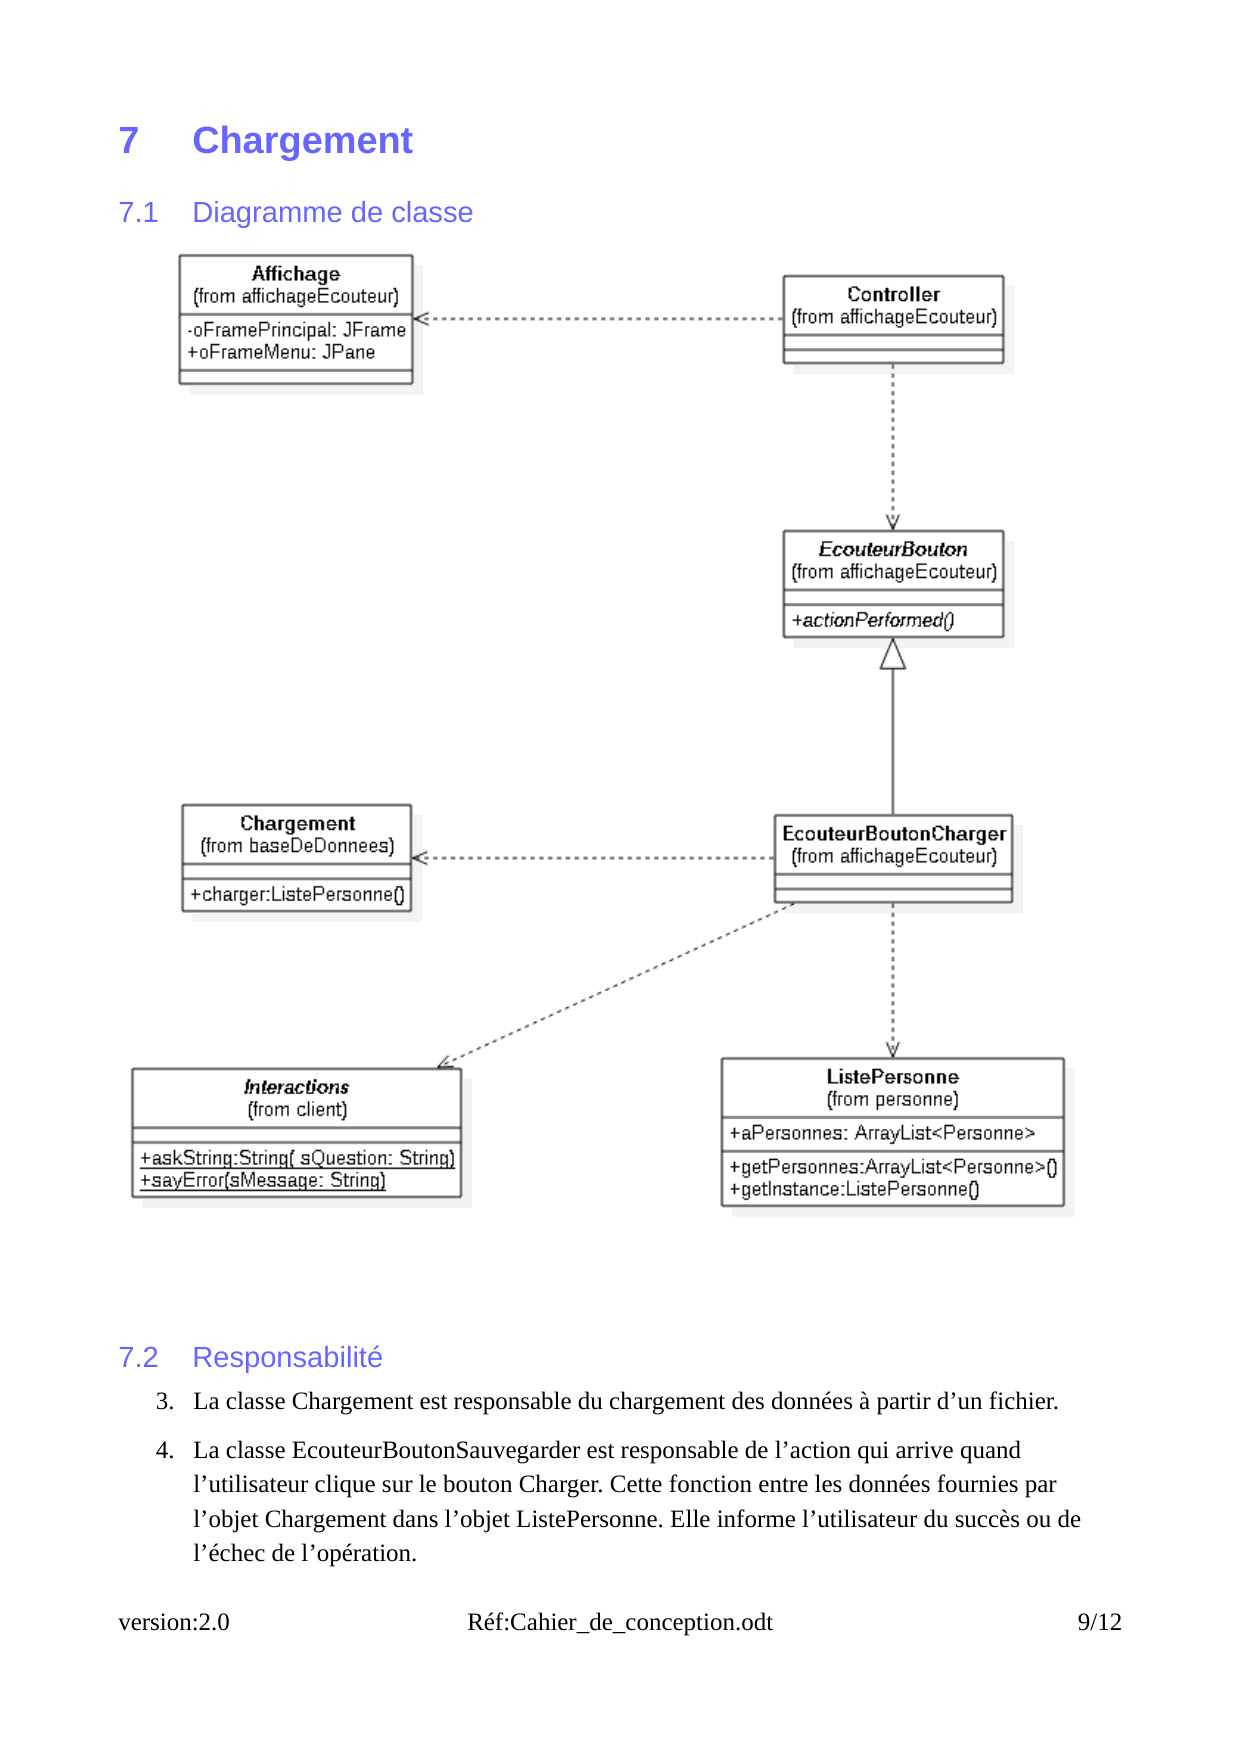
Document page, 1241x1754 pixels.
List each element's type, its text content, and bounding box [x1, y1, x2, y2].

subtitle Diagramme de classe [118, 195, 1122, 229]
list La classe Chargement est responsable du chargement des données à partir d’un fichier. [156, 1386, 1122, 1414]
picture [118, 241, 1123, 1265]
subtitle Chargement [118, 118, 1122, 162]
list La classe EcouteurBoutonSauvegarder est responsable de l’action qui arrive quand l’utilisateur clique sur le bouton Charger. Cette fonction entre les données fournies par l’objet Chargement dans l’objet ListePersonne. Elle informe l’utilisateur du succès ou de l’échec de l’opération. [156, 1435, 1122, 1567]
subtitle Responsabilité [118, 1340, 1122, 1373]
